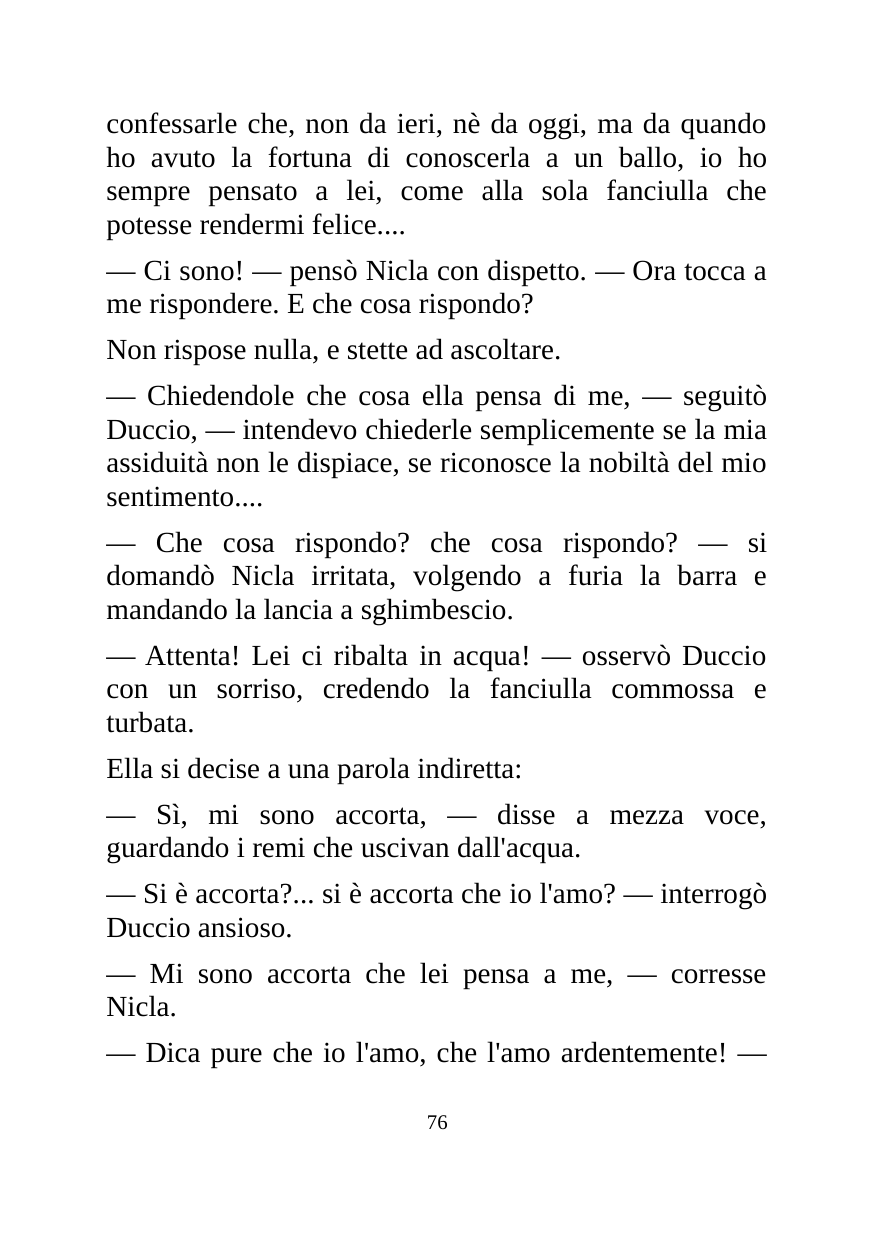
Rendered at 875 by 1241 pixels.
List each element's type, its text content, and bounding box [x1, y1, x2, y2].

text — Chiedendole che cosa ella pensa di me, — seguitò Duccio, — intendevo chiederle semplicemente se la mia assiduità non le dispiace, se riconosce la nobiltà del mio sentimento.... [106, 378, 768, 512]
text — Dica pure che io l'amo, che l'amo ardentemente! — [106, 1035, 768, 1069]
text Ella si decise a una parola indiretta: [106, 751, 768, 784]
text — Attenta! Lei ci ribalta in acqua! — osservò Duccio con un sorriso, credendo la fanciulla commossa e turbata. [106, 638, 768, 738]
text confessarle che, non da ieri, nè da oggi, ma da quando ho avuto la fortuna di conoscerla a un ballo, io ho sempre pensato a lei, come alla sola fanciulla che potesse rendermi felice.... [106, 106, 768, 240]
text — Si è accorta?... si è accorta che io l'amo? — interrogò Duccio ansioso. [106, 876, 768, 943]
text — Che cosa rispondo? che cosa rispondo? — si domandò Nicla irritata, volgendo a furia la barra e mandando la lancia a sghimbescio. [106, 525, 768, 625]
text Non rispose nulla, e stette ad ascoltare. [106, 332, 768, 366]
text — Mi sono accorta che lei pensa a me, — corresse Nicla. [106, 956, 768, 1023]
text — Sì, mi sono accorta, — disse a mezza voce, guardando i remi che uscivan dall'acqua. [106, 797, 768, 864]
text — Ci sono! — pensò Nicla con dispetto. — Ora tocca a me rispondere. E che cosa rispondo? [106, 253, 768, 320]
